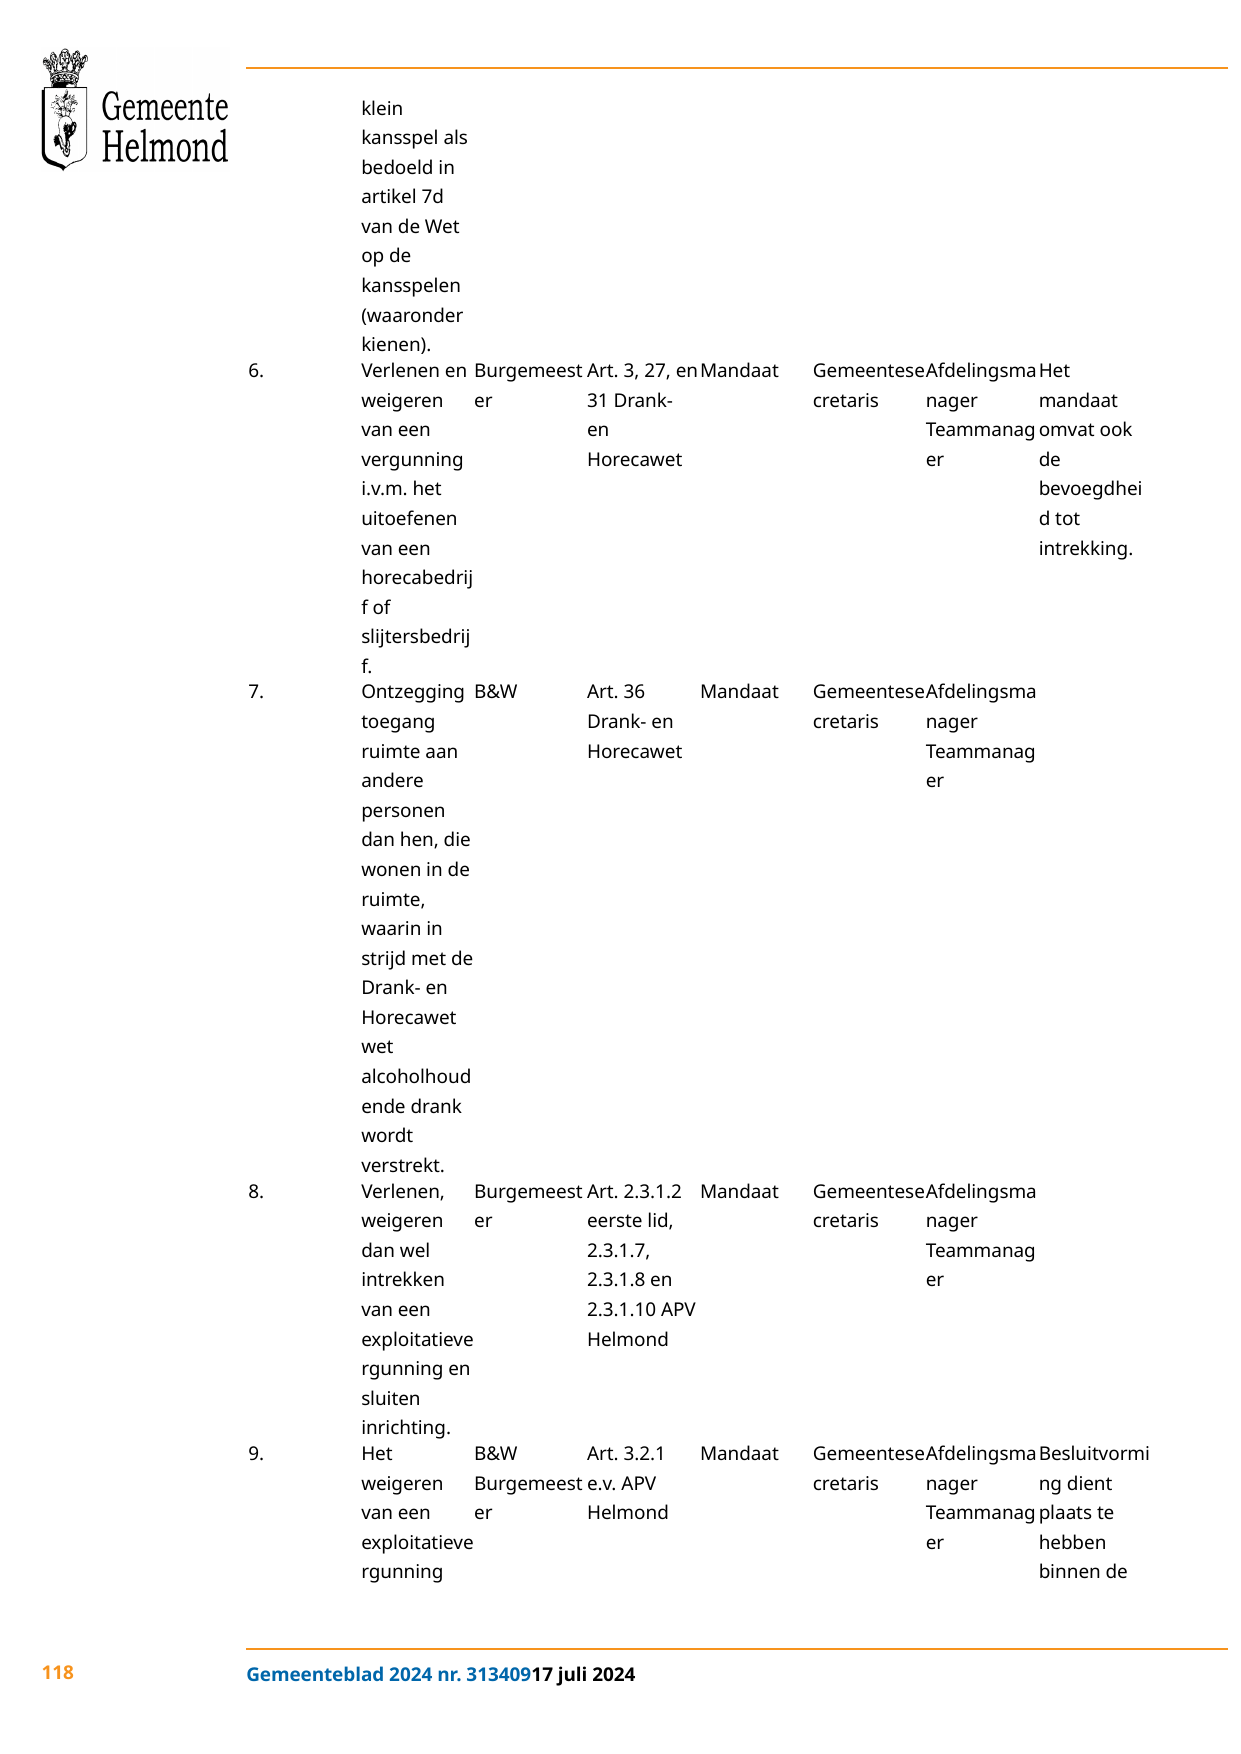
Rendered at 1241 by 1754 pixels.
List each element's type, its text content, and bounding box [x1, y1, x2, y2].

table_cell Gemeentesecretaris [813, 679, 926, 1178]
table_cell [1039, 679, 1152, 1178]
table_cell Mandaat [700, 1440, 813, 1584]
table_cell Burgemeester [474, 1178, 587, 1440]
table_cell Het weigeren van een exploitatievergunning [361, 1440, 474, 1584]
table_cell Mandaat [700, 679, 813, 1178]
table_cell [1039, 95, 1152, 357]
table_cell Burgemeester [474, 357, 587, 679]
table_cell 7. [248, 679, 361, 1178]
table_cell Afdelingsmanager Teammanager [926, 1178, 1038, 1440]
table_cell [813, 95, 926, 357]
table_cell Besluitvorming dient plaats te hebben binnen de [1039, 1440, 1152, 1584]
table_cell Art. 3.2.1 e.v. APV Helmond [587, 1440, 700, 1584]
table_cell [587, 95, 700, 357]
table_cell 6. [248, 357, 361, 679]
table_cell [248, 95, 361, 357]
table_cell Afdelingsmanager Teammanager [926, 357, 1038, 679]
table_cell Mandaat [700, 1178, 813, 1440]
table_cell Afdelingsmanager Teammanager [926, 679, 1038, 1178]
table_cell Verlenen, weigeren dan wel intrekken van een exploitatievergunning en sluiten inrichting. [361, 1178, 474, 1440]
table_cell [700, 95, 813, 357]
table_cell klein kansspel als bedoeld in artikel 7d van de Wet op de kansspelen (waaronder kienen). [361, 95, 474, 357]
table_cell Ontzegging toegang ruimte aan andere personen dan hen, die wonen in de ruimte, waarin in strijd met de Drank- en Horecawet wet alcoholhoudende drank wordt verstrekt. [361, 679, 474, 1178]
table_cell Gemeentesecretaris [813, 1440, 926, 1584]
table_cell B&W Burgemeester [474, 1440, 587, 1584]
table_cell B&W [474, 679, 587, 1178]
picture [41, 47, 231, 172]
table_cell Gemeentesecretaris [813, 357, 926, 679]
table_cell Mandaat [700, 357, 813, 679]
table_cell Art. 2.3.1.2 eerste lid, 2.3.1.7, 2.3.1.8 en 2.3.1.10 APV Helmond [587, 1178, 700, 1440]
table_cell [474, 95, 587, 357]
table_cell 9. [248, 1440, 361, 1584]
table_cell Art. 3, 27, en 31 Drank- en Horecawet [587, 357, 700, 679]
table_cell Afdelingsmanager Teammanager [926, 1440, 1038, 1584]
table_cell Gemeentesecretaris [813, 1178, 926, 1440]
table_cell Art. 36 Drank- en Horecawet [587, 679, 700, 1178]
table_cell Het mandaat omvat ook de bevoegdheid tot intrekking. [1039, 357, 1152, 679]
table_cell [926, 95, 1038, 357]
table_cell [1039, 1178, 1152, 1440]
table_cell Verlenen en weigeren van een vergunning i.v.m. het uitoefenen van een horecabedrijf of slijtersbedrijf. [361, 357, 474, 679]
table_cell 8. [248, 1178, 361, 1440]
